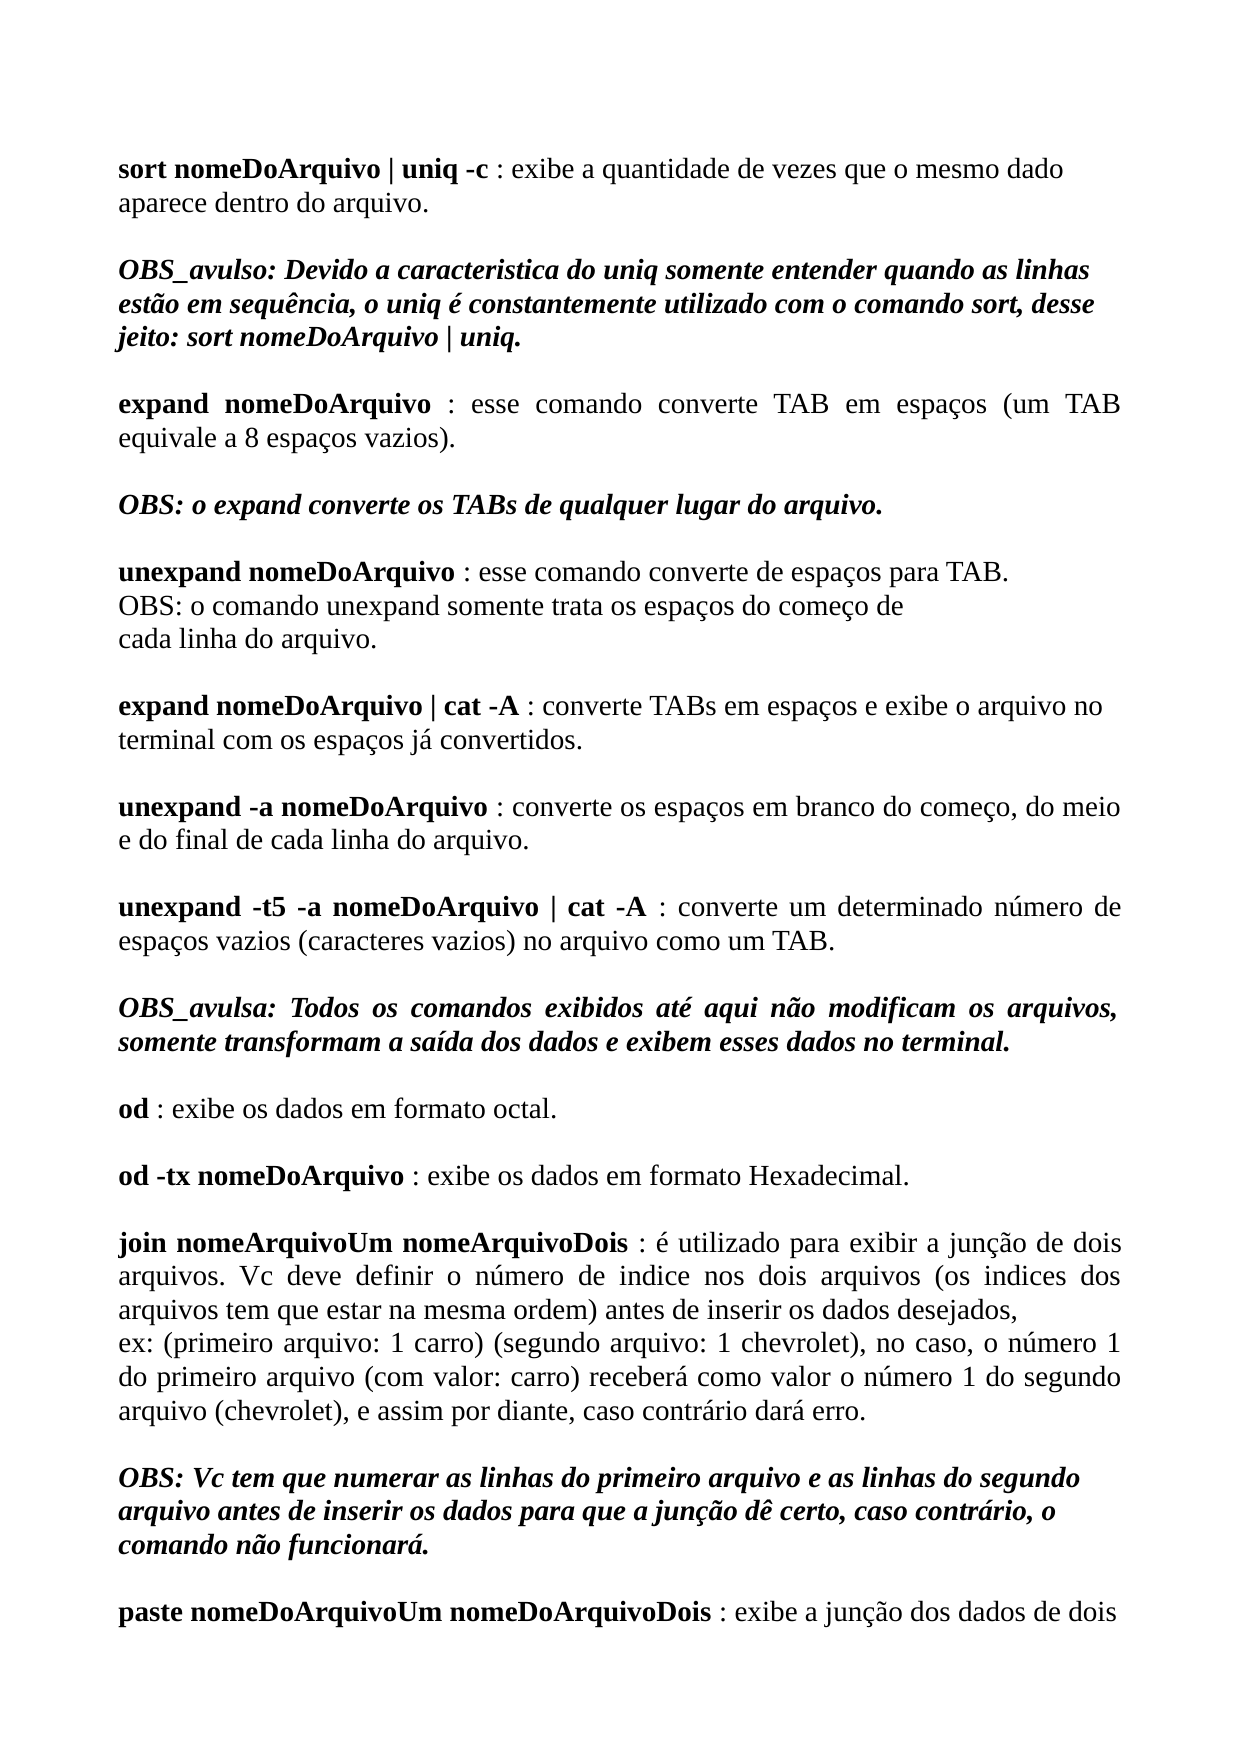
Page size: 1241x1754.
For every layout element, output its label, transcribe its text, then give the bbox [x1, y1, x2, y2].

text OBS: o expand converte os TABs de qualquer lugar do arquivo. [118, 487, 1122, 521]
text paste nomeDoArquivoUm nomeDoArquivoDois : exibe a junção dos dados de dois [118, 1594, 1122, 1627]
text unexpand nomeDoArquivo : esse comando converte de espaços para TAB. [118, 554, 1122, 588]
text OBS: o comando unexpand somente trata os espaços do começo de [118, 588, 1122, 621]
text od -tx nomeDoArquivo : exibe os dados em formato Hexadecimal. [118, 1158, 1122, 1191]
text join nomeArquivoUm nomeArquivoDois : é utilizado para exibir a junção de dois arquivos. Vc deve definir o número de indice nos dois arquivos (os indices dos arquivos tem que estar na mesma ordem) antes de inserir os dados desejados, [118, 1225, 1122, 1326]
text cada linha do arquivo. [118, 621, 1122, 655]
text OBS: Vc tem que numerar as linhas do primeiro arquivo e as linhas do segundo [118, 1460, 1122, 1493]
text estão em sequência, o uniq é constantemente utilizado com o comando sort, desse [118, 286, 1122, 319]
text unexpand -t5 -a nomeDoArquivo | cat -A : converte um determinado número de espaços vazios (caracteres vazios) no arquivo como um TAB. [118, 889, 1122, 957]
text aparece dentro do arquivo. [118, 185, 1122, 219]
text terminal com os espaços já convertidos. [118, 722, 1122, 755]
text expand nomeDoArquivo | cat -A : converte TABs em espaços e exibe o arquivo no [118, 688, 1122, 722]
text ex: (primeiro arquivo: 1 carro) (segundo arquivo: 1 chevrolet), no caso, o número 1 do primeiro arquivo (com valor: carro) receberá como valor o número 1 do segundo arquivo (chevrolet), e assim por diante, caso contrário dará erro. [118, 1326, 1122, 1426]
text comando não funcionará. [118, 1527, 1122, 1560]
text sort nomeDoArquivo | uniq -c : exibe a quantidade de vezes que o mesmo dado [118, 152, 1122, 185]
text unexpand -a nomeDoArquivo : converte os espaços em branco do começo, do meio e do final de cada linha do arquivo. [118, 789, 1122, 856]
text od : exibe os dados em formato octal. [118, 1091, 1122, 1124]
text arquivo antes de inserir os dados para que a junção dê certo, caso contrário, o [118, 1493, 1122, 1527]
text OBS_avulso: Devido a caracteristica do uniq somente entender quando as linhas [118, 252, 1122, 286]
text OBS_avulsa: Todos os comandos exibidos até aqui não modificam os arquivos, somente transformam a saída dos dados e exibem esses dados no terminal. [118, 990, 1122, 1057]
text jeito: sort nomeDoArquivo | uniq. [118, 319, 1122, 353]
text expand nomeDoArquivo : esse comando converte TAB em espaços (um TAB equivale a 8 espaços vazios). [118, 386, 1122, 453]
